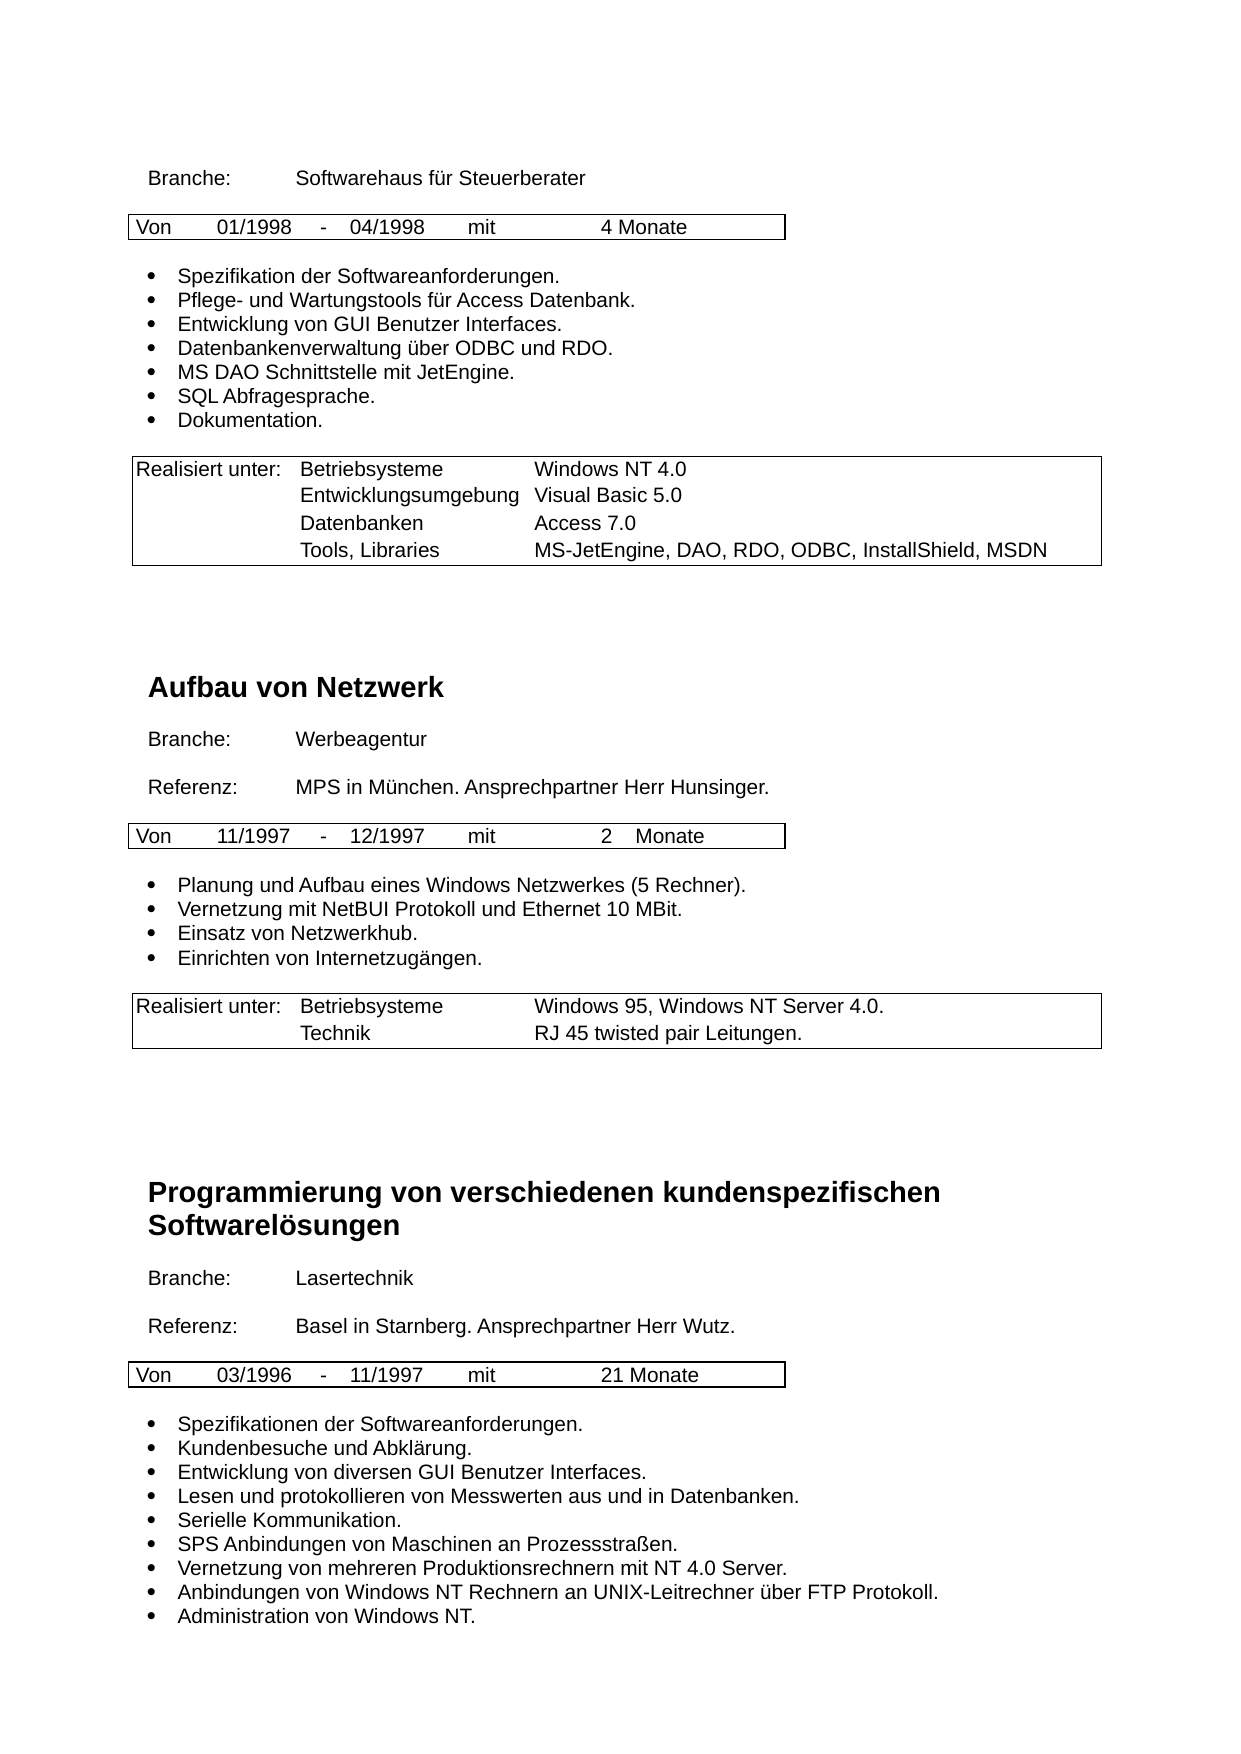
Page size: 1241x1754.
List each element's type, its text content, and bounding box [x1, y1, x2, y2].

table_header 2 Monate [593, 824, 784, 848]
table_header Windows 95, Windows NT Server 4.0. [531, 994, 1101, 1021]
list Einrichten von Internetzugängen. [148, 945, 1110, 969]
table_cell Access 7.0 [531, 511, 1101, 538]
table_header 01/1998 [209, 215, 313, 239]
subtitle Programmierung von verschiedenen kundenspezifischen Softwarelösungen [148, 1174, 1110, 1242]
table_cell [133, 538, 297, 565]
list SQL Abfragesprache. [148, 384, 1110, 408]
list MS DAO Schnittstelle mit JetEngine. [148, 360, 1110, 384]
list Einsatz von Netzwerkhub. [148, 921, 1110, 945]
table_cell MS-JetEngine, DAO, RDO, ODBC, InstallShield, MSDN [531, 538, 1101, 565]
table_header 12/1997 [342, 824, 460, 848]
table_header 04/1998 [342, 215, 460, 239]
list Entwicklung von diversen GUI Benutzer Interfaces. [148, 1459, 1110, 1484]
table_cell Technik [297, 1021, 531, 1048]
table_header 4 Monate [593, 215, 784, 239]
table_header Realisiert unter: [133, 457, 297, 483]
table_header mit [460, 215, 593, 239]
table_cell [133, 483, 297, 511]
table_header - [313, 1363, 342, 1386]
table_header mit [460, 1363, 593, 1386]
table_cell [133, 511, 297, 538]
table_header mit [460, 824, 593, 848]
table_header Von [129, 824, 209, 848]
list Planung und Aufbau eines Windows Netzwerkes (5 Rechner). [148, 873, 1110, 897]
table_header 03/1996 [209, 1363, 313, 1386]
table_cell Tools, Libraries [297, 538, 531, 565]
text Branche: Werbeagentur [148, 727, 1110, 751]
list Kundenbesuche und Abklärung. [148, 1436, 1110, 1459]
table_header Realisiert unter: [133, 994, 297, 1021]
list Entwicklung von GUI Benutzer Interfaces. [148, 312, 1110, 336]
table_header Betriebsysteme [297, 457, 531, 483]
table_cell Entwicklungsumgebung [297, 483, 531, 511]
table_cell Visual Basic 5.0 [531, 483, 1101, 511]
list Dokumentation. [148, 408, 1110, 432]
list Spezifikationen der Softwareanforderungen. [148, 1411, 1110, 1436]
text Branche: Softwarehaus für Steuerberater [148, 166, 1110, 190]
table_header Betriebsysteme [297, 994, 531, 1021]
list Serielle Kommunikation. [148, 1508, 1110, 1532]
table_header 11/1997 [209, 824, 313, 848]
list Pflege- und Wartungstools für Access Datenbank. [148, 288, 1110, 312]
table_header Von [129, 1363, 209, 1386]
table_cell RJ 45 twisted pair Leitungen. [531, 1021, 1101, 1048]
table_header 11/1997 [342, 1363, 460, 1386]
table_cell [133, 1021, 297, 1048]
text Referenz: MPS in München. Ansprechpartner Herr Hunsinger. [148, 775, 1110, 799]
table_header Windows NT 4.0 [531, 457, 1101, 483]
text Branche: Lasertechnik [148, 1266, 1110, 1289]
list Vernetzung mit NetBUI Protokoll und Ethernet 10 MBit. [148, 897, 1110, 921]
list Anbindungen von Windows NT Rechnern an UNIX-Leitrechner über FTP Protokoll. [148, 1580, 1110, 1604]
list Vernetzung von mehreren Produktionsrechnern mit NT 4.0 Server. [148, 1556, 1110, 1580]
table_header 21 Monate [593, 1363, 784, 1386]
subtitle Aufbau von Netzwerk [148, 670, 1110, 703]
table_header - [313, 824, 342, 848]
list Administration von Windows NT. [148, 1604, 1110, 1628]
list Datenbankenverwaltung über ODBC und RDO. [148, 336, 1110, 360]
table_cell Datenbanken [297, 511, 531, 538]
table_header Von [129, 215, 209, 239]
table_header - [313, 215, 342, 239]
list SPS Anbindungen von Maschinen an Prozessstraßen. [148, 1532, 1110, 1556]
list Spezifikation der Softwareanforderungen. [148, 264, 1110, 288]
text Referenz: Basel in Starnberg. Ansprechpartner Herr Wutz. [148, 1313, 1110, 1337]
list Lesen und protokollieren von Messwerten aus und in Datenbanken. [148, 1484, 1110, 1508]
